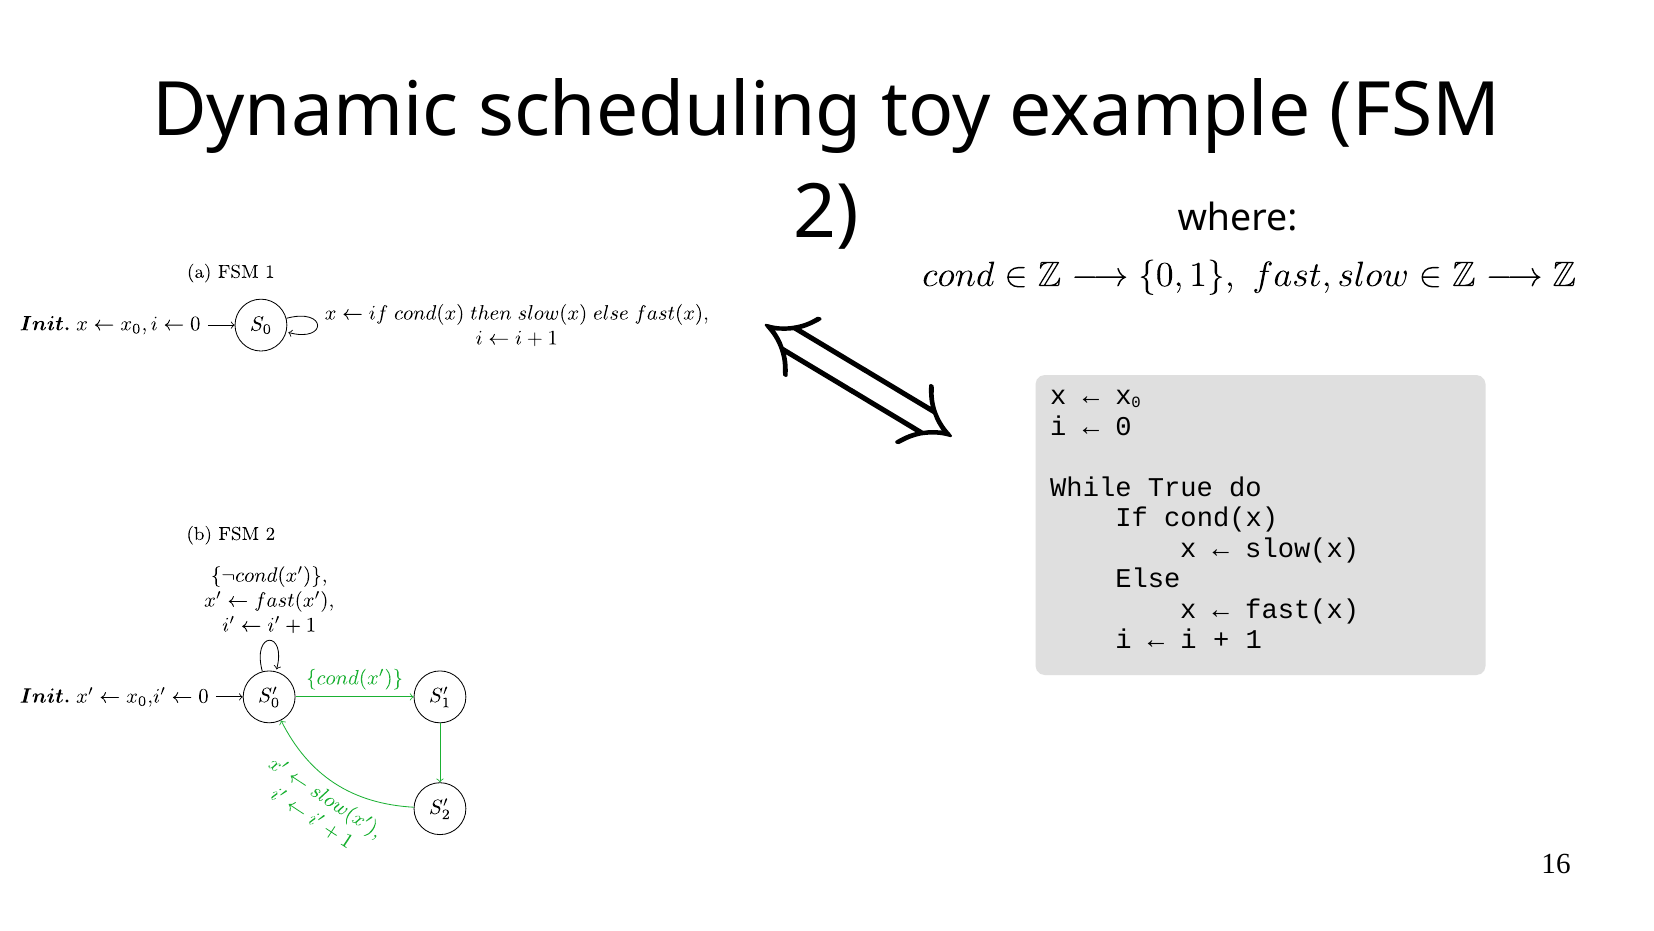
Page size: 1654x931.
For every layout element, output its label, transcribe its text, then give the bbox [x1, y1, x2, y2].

text_box [750, 300, 961, 458]
text_box Dynamic scheduling toy example (FSM 2) [101, 47, 1552, 156]
picture [11, 261, 1104, 872]
text_box x ← x0 i ← 0 While True do If cond(x) x ← slow(x) Else x ← fast(x) i ← i + 1 [1035, 375, 1411, 695]
text_box [1411, 375, 1486, 676]
text_box [923, 259, 1575, 295]
text_box where: [1162, 183, 1313, 245]
